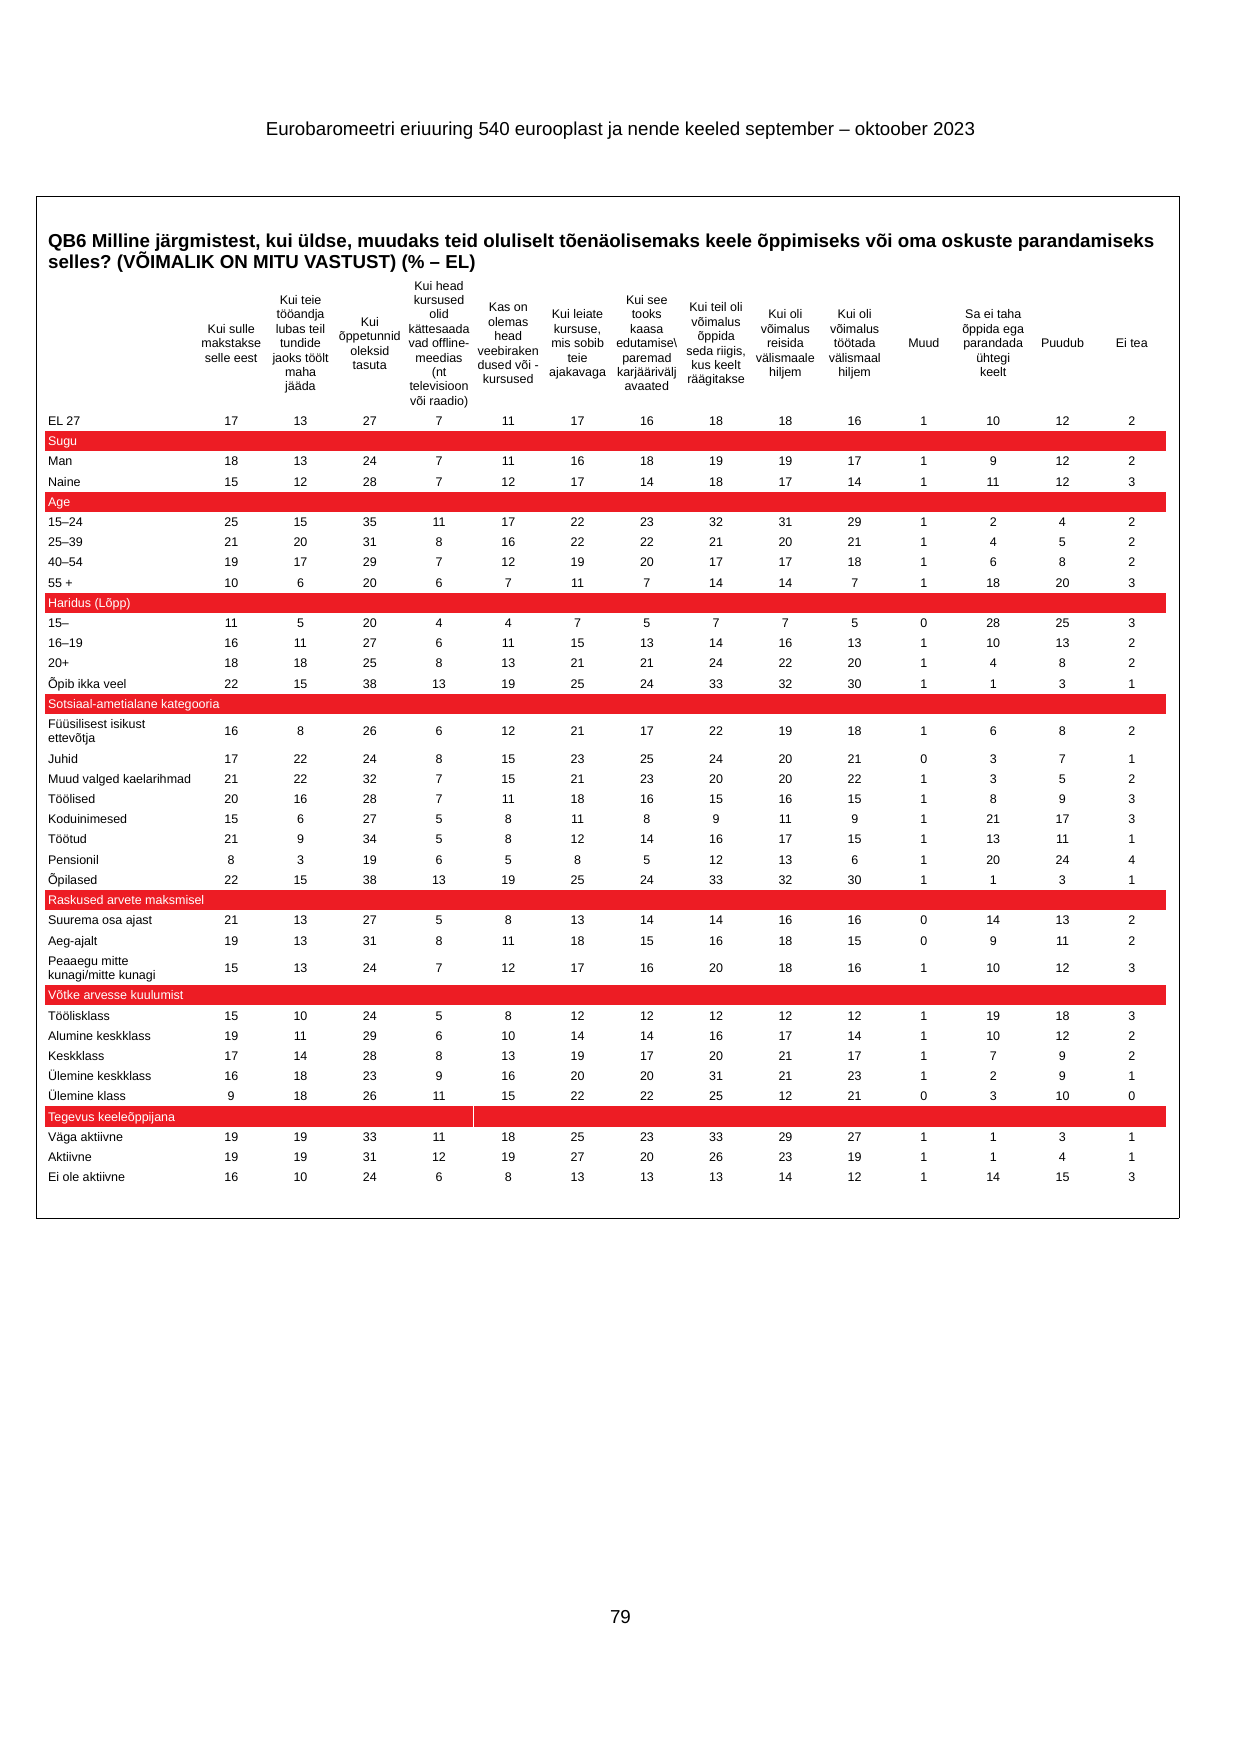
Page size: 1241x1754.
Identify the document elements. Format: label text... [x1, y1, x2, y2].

table_cell 12 [681, 850, 751, 870]
table_cell 6 [266, 573, 335, 593]
table_cell 23 [612, 1127, 681, 1147]
table_cell 6 [958, 714, 1028, 748]
table_cell 16 [681, 1026, 751, 1046]
table_cell 40–54 [45, 552, 196, 572]
table_cell 1 [889, 1066, 958, 1086]
table_cell 17 [820, 451, 889, 471]
table_cell 1 [1097, 674, 1166, 694]
table_cell 20+ [45, 653, 196, 673]
table_cell [958, 890, 1028, 910]
table_cell 8 [1028, 653, 1097, 673]
table_cell 8 [474, 829, 543, 849]
table_cell 1 [889, 451, 958, 471]
table_cell 1 [889, 532, 958, 552]
table_cell [958, 985, 1028, 1005]
table_cell 20 [1028, 573, 1097, 593]
table_cell 12 [474, 951, 543, 985]
table_cell 25 [612, 749, 681, 769]
table_cell [820, 431, 889, 451]
table_cell 8 [1028, 552, 1097, 572]
table_cell [889, 694, 958, 714]
table_cell 2 [1097, 552, 1166, 572]
table_cell 11 [474, 451, 543, 471]
table_cell 30 [820, 674, 889, 694]
table_cell 6 [958, 552, 1028, 572]
table_cell 3 [1097, 613, 1166, 633]
table_cell Sotsiaal-ametialane kategooria [45, 694, 820, 714]
table_cell 24 [335, 1005, 404, 1026]
table_cell 12 [1028, 451, 1097, 471]
table_cell 24 [612, 870, 681, 890]
table_cell 20 [751, 532, 820, 552]
table_cell 18 [751, 951, 820, 985]
table_cell 9 [1028, 1046, 1097, 1066]
table_cell 7 [404, 789, 473, 809]
table_cell 15 [196, 951, 266, 985]
table_cell 12 [820, 1005, 889, 1026]
table_cell 9 [1028, 1066, 1097, 1086]
table_cell 34 [335, 829, 404, 849]
table_cell 16 [196, 1167, 266, 1187]
table_cell 13 [404, 674, 473, 694]
table_cell 20 [681, 1046, 751, 1066]
table_cell 11 [751, 809, 820, 829]
table_cell 16 [681, 930, 751, 951]
table_cell 5 [820, 613, 889, 633]
table_cell 21 [751, 1066, 820, 1086]
table_cell 23 [820, 1066, 889, 1086]
table_cell 22 [751, 653, 820, 673]
table_cell 10 [958, 633, 1028, 653]
table_cell 24 [335, 749, 404, 769]
table_cell 38 [335, 674, 404, 694]
table_cell 16 [196, 633, 266, 653]
table_cell 21 [820, 749, 889, 769]
table_cell 23 [612, 512, 681, 532]
table_cell 24 [681, 653, 751, 673]
table_cell 22 [543, 1086, 612, 1106]
table_cell Väga aktiivne [45, 1127, 196, 1147]
table_cell 15 [474, 749, 543, 769]
table_cell 33 [335, 1127, 404, 1147]
table_cell 20 [612, 1147, 681, 1167]
table_cell Sa ei taha õppida ega parandada ühtegi keelt [958, 276, 1028, 411]
table_cell 24 [335, 951, 404, 985]
table_cell Võtke arvesse kuulumist [45, 985, 751, 1005]
table_cell 7 [404, 951, 473, 985]
table_cell 7 [474, 573, 543, 593]
table_cell 8 [404, 1046, 473, 1066]
table_cell 14 [958, 1167, 1028, 1187]
table_cell 15 [820, 930, 889, 951]
table_cell Ülemine klass [45, 1086, 196, 1106]
table_cell 1 [889, 674, 958, 694]
table_cell 2 [958, 1066, 1028, 1086]
table_cell 5 [404, 809, 473, 829]
table_cell [958, 593, 1028, 613]
table_cell 19 [335, 850, 404, 870]
table_cell 31 [681, 1066, 751, 1086]
table_cell 21 [543, 653, 612, 673]
table_cell 28 [335, 789, 404, 809]
table_cell 21 [196, 769, 266, 789]
table_cell 25 [196, 512, 266, 532]
table_cell 20 [266, 532, 335, 552]
table_cell 25 [543, 870, 612, 890]
table_cell 10 [958, 951, 1028, 985]
table_cell 13 [266, 930, 335, 951]
table_cell Õpib ikka veel [45, 674, 196, 694]
table_cell 20 [196, 789, 266, 809]
table_cell 21 [681, 532, 751, 552]
table_cell 16 [751, 789, 820, 809]
table_cell 11 [543, 809, 612, 829]
table_cell 12 [681, 1005, 751, 1026]
table_cell 1 [889, 471, 958, 492]
table_cell 17 [612, 1046, 681, 1066]
table_cell 9 [958, 451, 1028, 471]
table_cell 4 [474, 613, 543, 633]
table_cell [1028, 1106, 1097, 1127]
table_cell 17 [474, 512, 543, 532]
table_cell [1097, 492, 1166, 512]
table_cell 21 [820, 532, 889, 552]
table_cell [1097, 985, 1166, 1005]
table_cell Koduinimesed [45, 809, 196, 829]
table_cell 1 [889, 951, 958, 985]
table_cell Kui sulle makstakse selle eest [196, 276, 266, 411]
table_cell 11 [266, 1026, 335, 1046]
table_cell 32 [681, 512, 751, 532]
table_cell 4 [1028, 1147, 1097, 1167]
table_cell [1028, 985, 1097, 1005]
table_cell 25–39 [45, 532, 196, 552]
table_cell 24 [335, 1167, 404, 1187]
table_cell 18 [474, 1127, 543, 1147]
table_cell 12 [1028, 411, 1097, 431]
table_cell 11 [474, 930, 543, 951]
table_cell Ülemine keskklass [45, 1066, 196, 1086]
table_cell [889, 593, 958, 613]
table_cell 12 [404, 1147, 473, 1167]
table_cell 14 [681, 573, 751, 593]
table_cell 22 [196, 674, 266, 694]
table_cell 13 [612, 633, 681, 653]
table_cell 19 [751, 451, 820, 471]
table_cell [958, 694, 1028, 714]
table_cell 10 [196, 573, 266, 593]
table_cell 1 [958, 1147, 1028, 1167]
table_cell 3 [1097, 471, 1166, 492]
table_cell 17 [820, 1046, 889, 1066]
table_cell 7 [958, 1046, 1028, 1066]
table_cell [45, 276, 196, 411]
table_cell Pensionil [45, 850, 196, 870]
table_cell 20 [335, 573, 404, 593]
table_cell 13 [820, 633, 889, 653]
table_cell 3 [958, 749, 1028, 769]
table_cell 17 [196, 749, 266, 769]
table_cell 21 [612, 653, 681, 673]
table_cell 2 [1097, 714, 1166, 748]
table_cell 7 [612, 573, 681, 593]
table_cell [889, 431, 958, 451]
table_cell 1 [889, 1046, 958, 1066]
table_cell 13 [958, 829, 1028, 849]
table_cell 10 [474, 1026, 543, 1046]
table_cell 12 [474, 552, 543, 572]
table_cell 17 [543, 471, 612, 492]
table_cell 30 [820, 870, 889, 890]
table_cell [1028, 694, 1097, 714]
table_cell 17 [543, 951, 612, 985]
table_cell [958, 431, 1028, 451]
table_cell 24 [335, 451, 404, 471]
table_cell 3 [1097, 809, 1166, 829]
table_cell 9 [266, 829, 335, 849]
table_cell 29 [335, 1026, 404, 1046]
table_cell 1 [889, 1026, 958, 1046]
table_cell 18 [266, 1066, 335, 1086]
table_cell 16 [751, 633, 820, 653]
table_cell 14 [612, 1026, 681, 1046]
table_cell 16 [820, 951, 889, 985]
table_cell 5 [404, 829, 473, 849]
table_cell 16 [474, 532, 543, 552]
table_cell 14 [681, 633, 751, 653]
table_cell Kui oli võimalus reisida välismaale hiljem [751, 276, 820, 411]
table_cell 2 [1097, 451, 1166, 471]
table_cell 1 [889, 633, 958, 653]
table_cell 15 [266, 870, 335, 890]
table_cell 11 [474, 789, 543, 809]
table_cell 7 [404, 552, 473, 572]
table_cell 1 [1097, 749, 1166, 769]
table_cell 21 [958, 809, 1028, 829]
table_cell 2 [1097, 512, 1166, 532]
table_cell 19 [751, 714, 820, 748]
table_cell 19 [820, 1147, 889, 1167]
table_cell 19 [196, 552, 266, 572]
table_cell 6 [404, 1167, 473, 1187]
table_cell 1 [1097, 829, 1166, 849]
table_cell 6 [404, 850, 473, 870]
table_cell 10 [266, 1167, 335, 1187]
table_cell 15 [681, 789, 751, 809]
table_cell 0 [889, 910, 958, 930]
table_cell Alumine keskklass [45, 1026, 196, 1046]
table_cell 16 [612, 789, 681, 809]
table_cell [1028, 431, 1097, 451]
table_cell 14 [751, 1167, 820, 1187]
table_cell [751, 593, 820, 613]
table_cell 4 [958, 532, 1028, 552]
table_cell 16–19 [45, 633, 196, 653]
table_cell 3 [1097, 951, 1166, 985]
table_cell 16 [820, 910, 889, 930]
table_cell Peaaegu mitte kunagi/mitte kunagi [45, 951, 196, 985]
table_cell Aeg-ajalt [45, 930, 196, 951]
table_cell 11 [196, 613, 266, 633]
table_cell 22 [266, 769, 335, 789]
table_cell 8 [474, 1005, 543, 1026]
table_cell 15 [474, 769, 543, 789]
table_cell 20 [958, 850, 1028, 870]
table_cell 8 [266, 714, 335, 748]
table_cell 15 [266, 674, 335, 694]
table_cell 17 [751, 552, 820, 572]
table_cell 32 [335, 769, 404, 789]
table_cell [1028, 593, 1097, 613]
table_cell 1 [1097, 870, 1166, 890]
table_cell [889, 985, 958, 1005]
table_cell 1 [958, 1127, 1028, 1147]
table_cell 4 [1028, 512, 1097, 532]
table_header QB6 Milline järgmistest, kui üldse, muudaks teid oluliselt tõenäolisemaks keele õppimiseks või oma oskuste parandamiseks selles? (VÕIMALIK ON MITU VASTUST) (% – EL) [45, 227, 1166, 276]
table_cell 15 [820, 829, 889, 849]
table_cell 23 [751, 1147, 820, 1167]
table_cell 27 [335, 910, 404, 930]
table_cell 20 [820, 653, 889, 673]
table_cell [474, 1106, 543, 1127]
table_cell Man [45, 451, 196, 471]
table_cell 13 [266, 451, 335, 471]
table_cell [820, 1106, 889, 1127]
table_cell 20 [751, 749, 820, 769]
table_cell 32 [751, 674, 820, 694]
table_cell [1097, 431, 1166, 451]
table_cell 8 [404, 930, 473, 951]
table_cell 15 [820, 789, 889, 809]
table_cell 12 [751, 1005, 820, 1026]
table_cell 11 [474, 633, 543, 653]
table_cell 14 [820, 471, 889, 492]
table_cell 5 [266, 613, 335, 633]
table_cell 29 [335, 552, 404, 572]
table_cell 15 [196, 1005, 266, 1026]
table_cell 10 [958, 1026, 1028, 1046]
table_cell 21 [820, 1086, 889, 1106]
table_cell 18 [612, 451, 681, 471]
table_cell 19 [474, 1147, 543, 1167]
table_cell 1 [889, 1167, 958, 1187]
table_cell [1097, 694, 1166, 714]
table_cell 14 [612, 829, 681, 849]
table_cell 18 [1028, 1005, 1097, 1026]
table_cell 14 [958, 910, 1028, 930]
table_cell 23 [335, 1066, 404, 1086]
table_cell 11 [266, 633, 335, 653]
table_cell 5 [612, 613, 681, 633]
table_cell 6 [404, 573, 473, 593]
table_cell 3 [1097, 1005, 1166, 1026]
table_cell 15 [612, 930, 681, 951]
table_cell 0 [1097, 1086, 1166, 1106]
table_cell 8 [1028, 714, 1097, 748]
table_cell 12 [1028, 1026, 1097, 1046]
table_cell 22 [612, 532, 681, 552]
table_cell 13 [612, 1167, 681, 1187]
table_cell 17 [612, 714, 681, 748]
table_cell 17 [196, 411, 266, 431]
table_cell Füüsilisest isikust ettevõtja [45, 714, 196, 748]
table_cell 12 [820, 1167, 889, 1187]
table_cell 11 [1028, 930, 1097, 951]
table_cell 1 [889, 829, 958, 849]
table_cell Suurema osa ajast [45, 910, 196, 930]
table_cell [1097, 1106, 1166, 1127]
table_cell Kui oli võimalus töötada välismaal hiljem [820, 276, 889, 411]
table_cell 20 [751, 769, 820, 789]
table_cell 10 [266, 1005, 335, 1026]
table_cell 3 [266, 850, 335, 870]
table_cell 7 [751, 613, 820, 633]
table_cell 13 [543, 1167, 612, 1187]
table_cell 28 [335, 1046, 404, 1066]
table_cell Muud valged kaelarihmad [45, 769, 196, 789]
table_cell 19 [543, 1046, 612, 1066]
table_cell 19 [266, 1127, 335, 1147]
table_cell 6 [404, 714, 473, 748]
table_cell 18 [266, 653, 335, 673]
table_cell 2 [1097, 1026, 1166, 1046]
table_cell 13 [1028, 633, 1097, 653]
table_cell 2 [1097, 769, 1166, 789]
table_cell Kui teil oli võimalus õppida seda riigis, kus keelt räägitakse [681, 276, 751, 411]
table_cell [1097, 593, 1166, 613]
table_cell 7 [404, 471, 473, 492]
table_cell 1 [889, 850, 958, 870]
table_cell 33 [681, 1127, 751, 1147]
table_cell 27 [335, 809, 404, 829]
table_cell 8 [474, 809, 543, 829]
table_cell 31 [751, 512, 820, 532]
table_cell 25 [335, 653, 404, 673]
table_cell 16 [474, 1066, 543, 1086]
table_cell 1 [958, 674, 1028, 694]
table_cell 1 [958, 870, 1028, 890]
table_cell 20 [681, 769, 751, 789]
table_cell 18 [543, 930, 612, 951]
table_cell 5 [474, 850, 543, 870]
table_cell 22 [196, 870, 266, 890]
table_cell 18 [820, 714, 889, 748]
table_cell 21 [196, 532, 266, 552]
table_cell Kui õppetunnid oleksid tasuta [335, 276, 404, 411]
table_cell 21 [543, 769, 612, 789]
table_cell 3 [958, 769, 1028, 789]
table_cell 21 [751, 1046, 820, 1066]
table_cell [958, 1106, 1028, 1127]
table_cell 2 [958, 512, 1028, 532]
table_cell Töötud [45, 829, 196, 849]
table_cell 16 [266, 789, 335, 809]
table_cell 13 [404, 870, 473, 890]
table_cell [751, 985, 820, 1005]
table_cell EL 27 [45, 411, 196, 431]
table_cell 26 [681, 1147, 751, 1167]
table_cell Töölised [45, 789, 196, 809]
table_cell 1 [1097, 1147, 1166, 1167]
table_cell 35 [335, 512, 404, 532]
table_cell [1097, 890, 1166, 910]
table_cell 11 [404, 512, 473, 532]
table_cell 22 [820, 769, 889, 789]
table_cell 2 [1097, 633, 1166, 653]
table_cell 18 [266, 1086, 335, 1106]
table_cell 26 [335, 1086, 404, 1106]
table_cell 11 [1028, 829, 1097, 849]
table_cell Töölisklass [45, 1005, 196, 1026]
table_cell [543, 1106, 612, 1127]
table_cell 1 [1097, 1066, 1166, 1086]
table_cell 5 [404, 910, 473, 930]
table_cell 14 [820, 1026, 889, 1046]
table_cell Juhid [45, 749, 196, 769]
table_cell [889, 1106, 958, 1127]
table_cell [820, 593, 889, 613]
table_cell Õpilased [45, 870, 196, 890]
table_cell [889, 890, 958, 910]
table_cell Puudub [1028, 276, 1097, 411]
table_cell 18 [751, 930, 820, 951]
table_cell 17 [543, 411, 612, 431]
table_cell 33 [681, 674, 751, 694]
table_cell [1028, 492, 1097, 512]
table_cell 20 [543, 1066, 612, 1086]
table_cell 21 [196, 829, 266, 849]
table_cell [751, 890, 820, 910]
table_cell 6 [266, 809, 335, 829]
table_cell 5 [404, 1005, 473, 1026]
table_cell 15 [266, 512, 335, 532]
table_cell 13 [474, 653, 543, 673]
table_cell 23 [543, 749, 612, 769]
table_cell 14 [612, 910, 681, 930]
table_cell [820, 492, 889, 512]
table_cell 22 [543, 512, 612, 532]
table_cell 12 [543, 829, 612, 849]
table_cell 13 [751, 850, 820, 870]
table_cell 18 [196, 451, 266, 471]
table_cell 11 [404, 1086, 473, 1106]
table_cell 1 [889, 653, 958, 673]
table_cell 15 [196, 809, 266, 829]
table_cell 3 [1097, 573, 1166, 593]
table_cell 32 [751, 870, 820, 890]
table_cell 14 [612, 471, 681, 492]
table_cell 31 [335, 930, 404, 951]
table_cell 27 [820, 1127, 889, 1147]
table_cell 12 [612, 1005, 681, 1026]
table_cell 14 [543, 1026, 612, 1046]
table_cell 16 [751, 910, 820, 930]
table_cell 22 [681, 714, 751, 748]
table_cell 1 [889, 552, 958, 572]
table_cell 19 [196, 930, 266, 951]
table_cell 19 [196, 1147, 266, 1167]
table_cell 7 [820, 573, 889, 593]
table_cell 1 [889, 573, 958, 593]
table_cell 29 [751, 1127, 820, 1147]
table_cell Tegevus keeleõppijana [45, 1106, 473, 1127]
table_cell 6 [404, 1026, 473, 1046]
table_cell 16 [196, 714, 266, 748]
table_cell 4 [404, 613, 473, 633]
table_cell [820, 694, 889, 714]
table_cell Ei ole aktiivne [45, 1167, 196, 1187]
table_cell 18 [681, 471, 751, 492]
table_cell 4 [1097, 850, 1166, 870]
table_cell 3 [1028, 1127, 1097, 1147]
table_cell Raskused arvete maksmisel [45, 890, 751, 910]
table_cell 24 [612, 674, 681, 694]
table_cell 13 [681, 1167, 751, 1187]
table_cell 13 [266, 910, 335, 930]
table_cell Keskklass [45, 1046, 196, 1066]
table_cell 18 [820, 552, 889, 572]
table_cell [681, 1106, 751, 1127]
table_cell 19 [474, 674, 543, 694]
table_cell 38 [335, 870, 404, 890]
table_cell 22 [612, 1086, 681, 1106]
table_cell 25 [681, 1086, 751, 1106]
table_cell 9 [958, 930, 1028, 951]
table_cell 27 [543, 1147, 612, 1167]
table_cell 13 [543, 910, 612, 930]
table_cell 15 [474, 1086, 543, 1106]
table_cell [958, 492, 1028, 512]
table_cell 13 [1028, 910, 1097, 930]
table_cell [751, 492, 820, 512]
table_cell 13 [266, 411, 335, 431]
table_cell 10 [1028, 1086, 1097, 1106]
table_cell Kui see tooks kaasa edutamise\paremad karjääriväljavaated [612, 276, 681, 411]
table_cell 8 [404, 532, 473, 552]
table_cell 8 [196, 850, 266, 870]
table_cell 11 [404, 1127, 473, 1147]
table_cell 17 [751, 471, 820, 492]
table_cell 3 [1028, 870, 1097, 890]
table_cell 2 [1097, 930, 1166, 951]
table_cell 5 [612, 850, 681, 870]
table_cell 12 [751, 1086, 820, 1106]
table_cell 1 [889, 714, 958, 748]
table_cell 28 [335, 471, 404, 492]
table_cell 15 [196, 471, 266, 492]
table_cell 27 [335, 411, 404, 431]
table_cell 7 [404, 451, 473, 471]
table_cell 1 [889, 1147, 958, 1167]
table_cell 5 [1028, 532, 1097, 552]
table_cell 8 [404, 749, 473, 769]
table_cell 29 [820, 512, 889, 532]
table_cell 1 [889, 1127, 958, 1147]
table_cell 19 [196, 1026, 266, 1046]
table_cell 3 [958, 1086, 1028, 1106]
table_cell 26 [335, 714, 404, 748]
table_cell [889, 492, 958, 512]
table_cell Aktiivne [45, 1147, 196, 1167]
table_cell 16 [612, 951, 681, 985]
table_cell 2 [1097, 1046, 1166, 1066]
table_cell 5 [1028, 769, 1097, 789]
table_cell 14 [751, 573, 820, 593]
table_cell 7 [1028, 749, 1097, 769]
table_cell 16 [543, 451, 612, 471]
table_cell 1 [889, 870, 958, 890]
table_cell 1 [889, 512, 958, 532]
table_cell 11 [958, 471, 1028, 492]
table_cell 10 [958, 411, 1028, 431]
table_cell Haridus (Lõpp) [45, 593, 751, 613]
table_cell 14 [266, 1046, 335, 1066]
table_cell 12 [266, 471, 335, 492]
table_cell 9 [820, 809, 889, 829]
table_cell 2 [1097, 532, 1166, 552]
table_cell 25 [543, 674, 612, 694]
table_cell 15 [1028, 1167, 1097, 1187]
table_cell 12 [474, 714, 543, 748]
table_cell 22 [543, 532, 612, 552]
table_cell 3 [1097, 1167, 1166, 1187]
table_cell 7 [543, 613, 612, 633]
table_cell 21 [196, 910, 266, 930]
table_cell 16 [196, 1066, 266, 1086]
table_cell 19 [543, 552, 612, 572]
table_cell 18 [543, 789, 612, 809]
table_cell 8 [474, 910, 543, 930]
table_cell 1 [1097, 1127, 1166, 1147]
table_cell 21 [543, 714, 612, 748]
table_cell 19 [266, 1147, 335, 1167]
table_cell 9 [196, 1086, 266, 1106]
table_cell Muud [889, 276, 958, 411]
table_cell 17 [751, 1026, 820, 1046]
table_cell 0 [889, 613, 958, 633]
table_cell 15– [45, 613, 196, 633]
table_cell 31 [335, 1147, 404, 1167]
table_cell Sugu [45, 431, 820, 451]
table_cell [612, 1106, 681, 1127]
table_cell 22 [266, 749, 335, 769]
table_cell 8 [543, 850, 612, 870]
table_cell 19 [681, 451, 751, 471]
table_cell 18 [681, 411, 751, 431]
table_cell Naine [45, 471, 196, 492]
table_cell 0 [889, 930, 958, 951]
table_cell 2 [1097, 910, 1166, 930]
table_cell 3 [1097, 789, 1166, 809]
table_cell [820, 890, 889, 910]
table_cell 1 [889, 809, 958, 829]
table_cell 18 [958, 573, 1028, 593]
table_cell 18 [196, 653, 266, 673]
table_cell 17 [681, 552, 751, 572]
table_cell 6 [404, 633, 473, 653]
table_cell 8 [474, 1167, 543, 1187]
table_cell 11 [474, 411, 543, 431]
table_cell 4 [958, 653, 1028, 673]
table_cell 15–24 [45, 512, 196, 532]
table_cell 6 [820, 850, 889, 870]
table_cell 8 [958, 789, 1028, 809]
table_cell Age [45, 492, 751, 512]
table_cell 1 [889, 769, 958, 789]
table_cell 7 [404, 769, 473, 789]
table_cell 16 [820, 411, 889, 431]
table_cell 17 [196, 1046, 266, 1066]
table_cell 12 [1028, 471, 1097, 492]
table_cell 3 [1028, 674, 1097, 694]
table_cell 24 [1028, 850, 1097, 870]
table_cell 17 [1028, 809, 1097, 829]
table_cell 12 [474, 471, 543, 492]
table_cell 28 [958, 613, 1028, 633]
table_cell Kui teie tööandja lubas teil tundide jaoks töölt maha jääda [266, 276, 335, 411]
table_cell 13 [266, 951, 335, 985]
table_cell 9 [681, 809, 751, 829]
table_cell Kui head kursused olid kättesaadavad offline-meedias (nt televisioon või raadio) [404, 276, 473, 411]
table_cell 2 [1097, 411, 1166, 431]
table_cell 27 [335, 633, 404, 653]
table_cell 25 [543, 1127, 612, 1147]
table_cell 17 [266, 552, 335, 572]
table_cell 0 [889, 1086, 958, 1106]
table_cell 33 [681, 870, 751, 890]
table_cell [1028, 890, 1097, 910]
table_cell 1 [889, 789, 958, 809]
table_cell 23 [612, 769, 681, 789]
table_cell 9 [404, 1066, 473, 1086]
table_cell 8 [404, 653, 473, 673]
table_cell 25 [1028, 613, 1097, 633]
table_cell 7 [404, 411, 473, 431]
table_cell 18 [751, 411, 820, 431]
table_cell 1 [889, 411, 958, 431]
table_cell 1 [889, 1005, 958, 1026]
table_cell 20 [612, 1066, 681, 1086]
table_cell Kas on olemas head veebirakendused või -kursused [474, 276, 543, 411]
table_cell 0 [889, 749, 958, 769]
table_cell 13 [474, 1046, 543, 1066]
table_cell [820, 985, 889, 1005]
table_cell 12 [1028, 951, 1097, 985]
table_cell 20 [612, 552, 681, 572]
table_cell 20 [681, 951, 751, 985]
table_cell 24 [681, 749, 751, 769]
table_cell 15 [543, 633, 612, 653]
table_cell 2 [1097, 653, 1166, 673]
table_cell 8 [612, 809, 681, 829]
table_cell 16 [681, 829, 751, 849]
table_cell 14 [681, 910, 751, 930]
table_cell 31 [335, 532, 404, 552]
table_cell Ei tea [1097, 276, 1166, 411]
table_cell 12 [543, 1005, 612, 1026]
table_cell 55 + [45, 573, 196, 593]
table_cell [751, 1106, 820, 1127]
table_cell 19 [958, 1005, 1028, 1026]
table_cell 9 [1028, 789, 1097, 809]
table_cell 17 [751, 829, 820, 849]
table_cell 11 [543, 573, 612, 593]
table_cell 20 [335, 613, 404, 633]
table_cell 19 [474, 870, 543, 890]
table_cell 19 [196, 1127, 266, 1147]
table_cell 7 [681, 613, 751, 633]
table_cell Kui leiate kursuse, mis sobib teie ajakavaga [543, 276, 612, 411]
table_cell 16 [612, 411, 681, 431]
